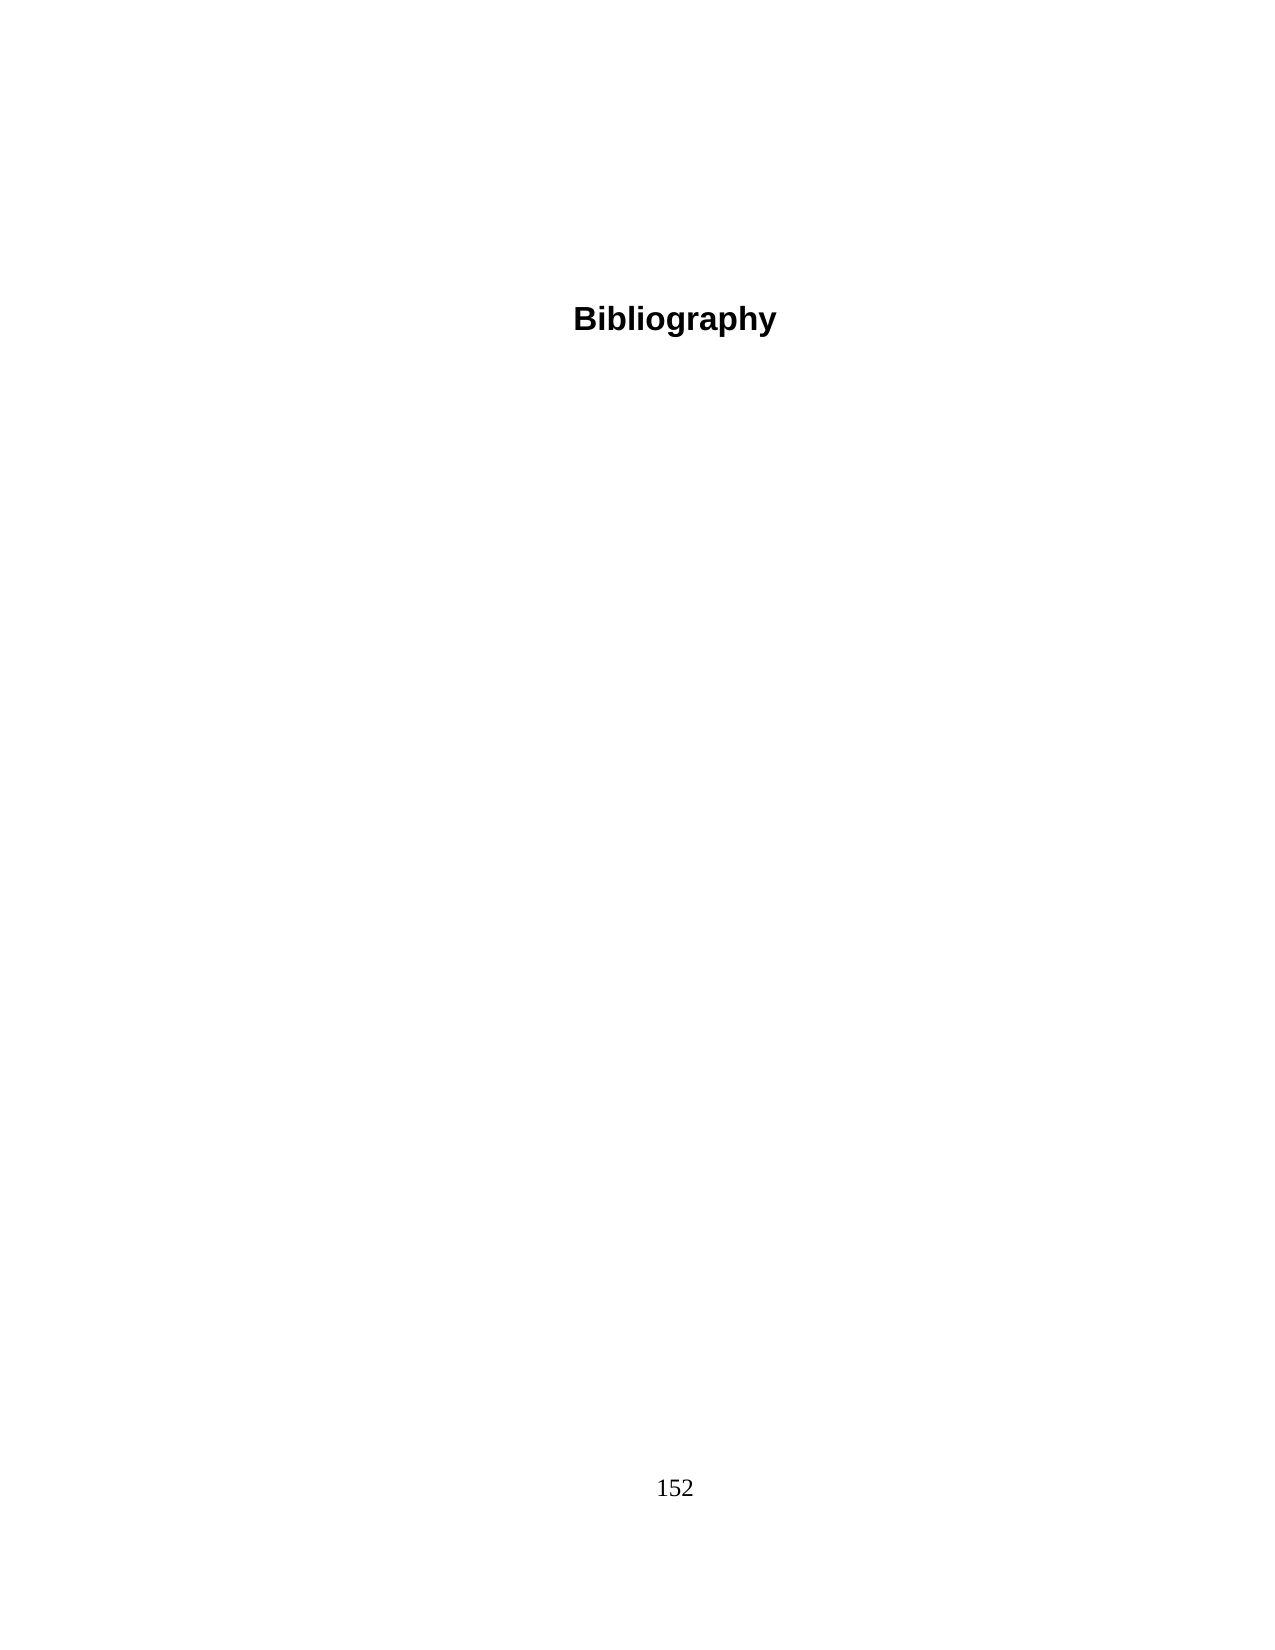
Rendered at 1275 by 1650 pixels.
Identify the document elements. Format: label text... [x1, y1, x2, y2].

subtitle Bibliography [225, 300, 1125, 337]
